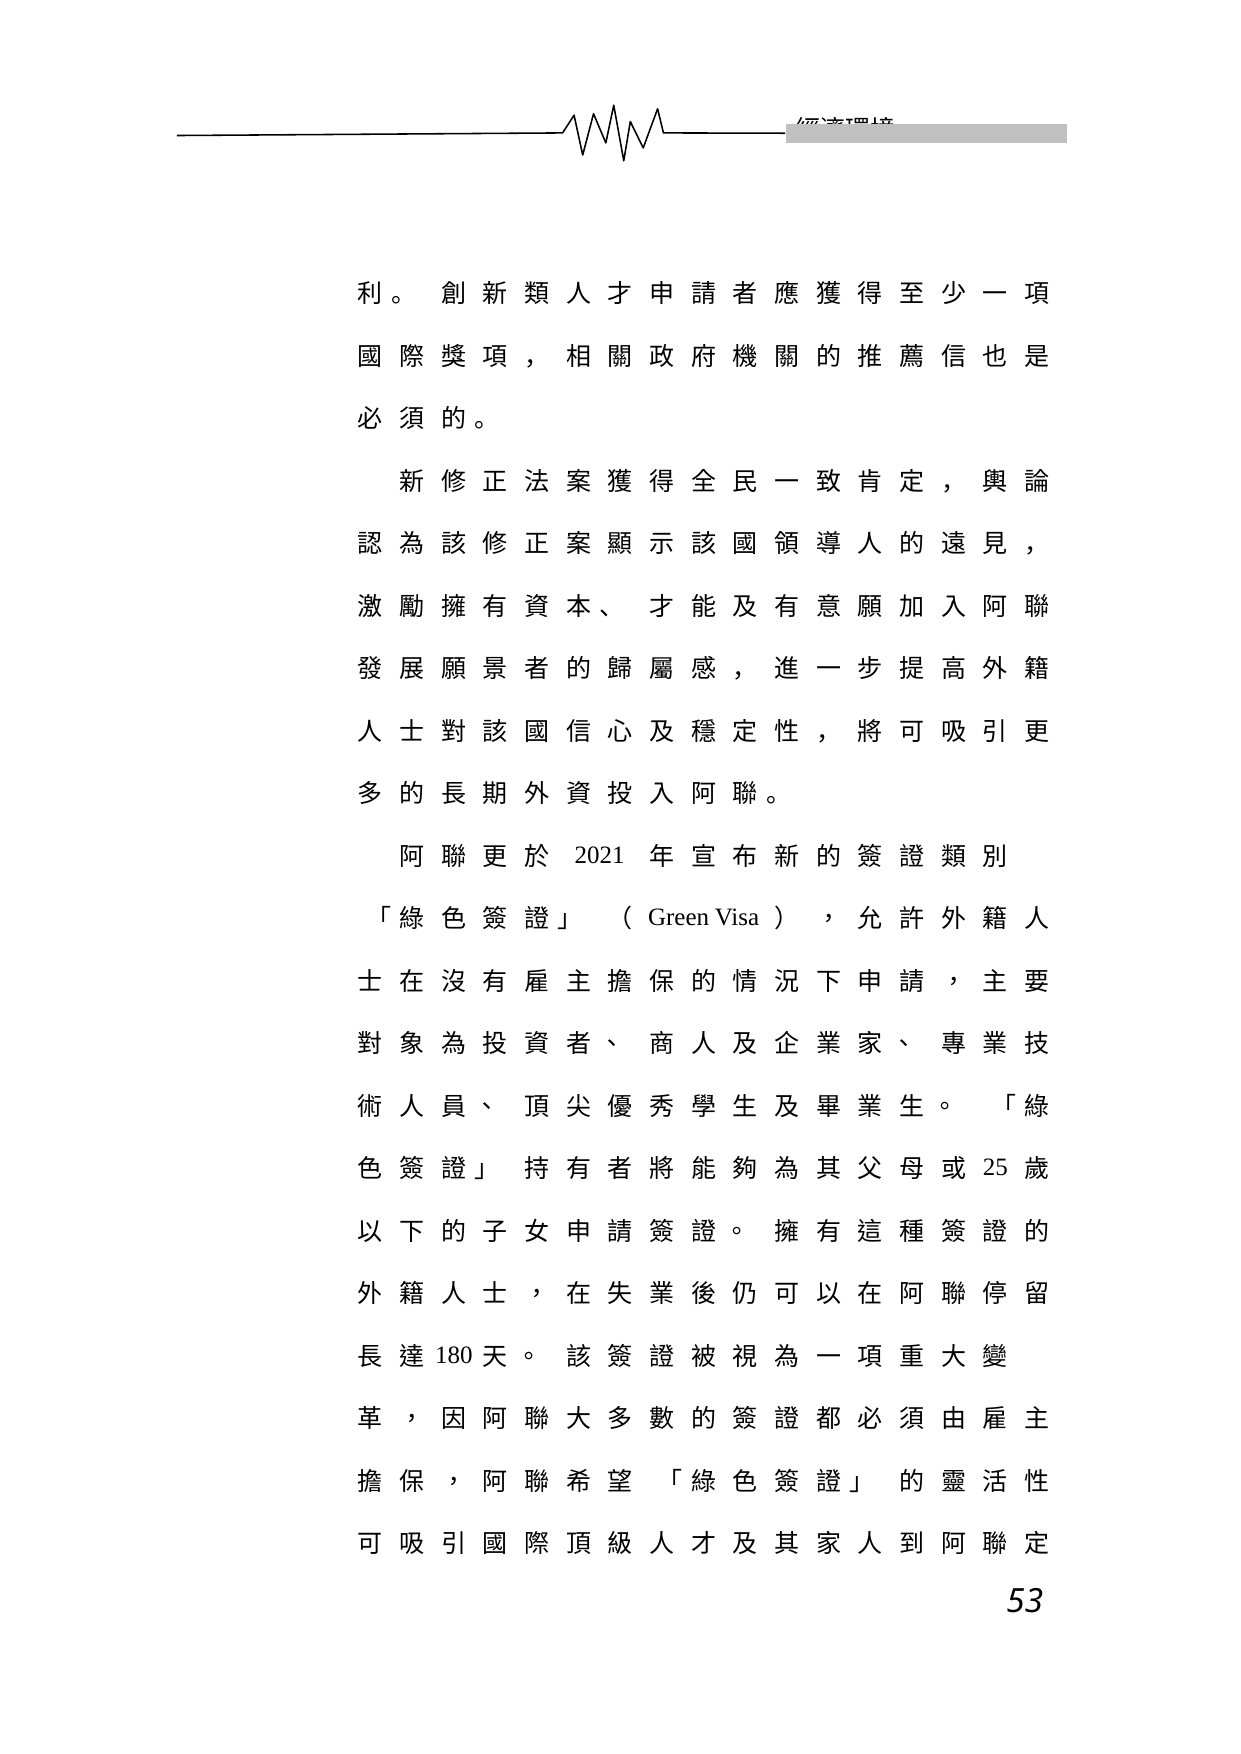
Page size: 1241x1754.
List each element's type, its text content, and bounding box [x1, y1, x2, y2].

text 利。創新類人才申請者應獲得至少一項國際獎項，相關政府機關的推薦信也是必須的。 [330, 250, 1058, 438]
text 阿聯更於2021年宣布新的簽證類別「綠色簽證」（Green Visa），允許外籍人士在沒有雇主擔保的情況下申請，主要對象為投資者、商人及企業家、專業技術人員、頂尖優秀學生及畢業生。「綠色簽證」持有者將能夠為其父母或25歲以下的子女申請簽證。擁有這種簽證的外籍人士，在失業後仍可以在阿聯停留長達180天。該簽證被視為一項重大變革，因阿聯大多數的簽證都必須由雇主擔保，阿聯希望「綠色簽證」的靈活性可吸引國際頂級人才及其家人到阿聯定 [330, 813, 1058, 1563]
text 新修正法案獲得全民一致肯定，輿論認為該修正案顯示該國領導人的遠見，激勵擁有資本、才能及有意願加入阿聯發展願景者的歸屬感，進一步提高外籍人士對該國信心及穩定性，將可吸引更多的長期外資投入阿聯。 [330, 438, 1058, 813]
